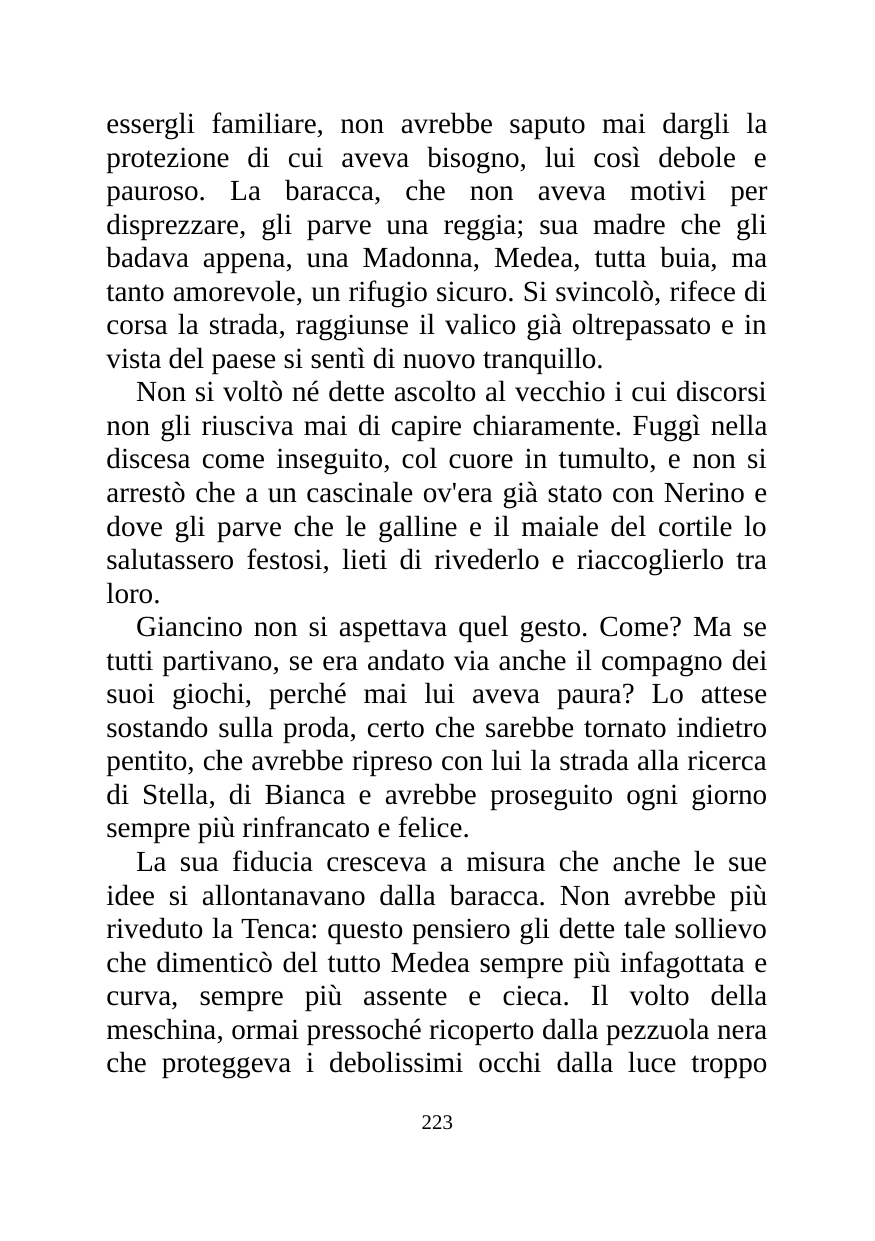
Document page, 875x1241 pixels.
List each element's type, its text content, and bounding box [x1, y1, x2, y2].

text Giancino non si aspettava quel gesto. Come? Ma se tutti partivano, se era andato via anche il compagno dei suoi giochi, perché mai lui aveva paura? Lo attese sostando sulla proda, certo che sarebbe tornato indietro pentito, che avrebbe ripreso con lui la strada alla ricerca di Stella, di Bianca e avrebbe proseguito ogni giorno sempre più rinfrancato e felice. [106, 609, 768, 844]
text Non si voltò né dette ascolto al vecchio i cui discorsi non gli riusciva mai di capire chiaramente. Fuggì nella discesa come inseguito, col cuore in tumulto, e non si arrestò che a un cascinale ov'era già stato con Nerino e dove gli parve che le galline e il maiale del cortile lo salutassero festosi, lieti di rivederlo e riaccoglierlo tra loro. [106, 374, 768, 609]
text essergli familiare, non avrebbe saputo mai dargli la protezione di cui aveva bisogno, lui così debole e pauroso. La baracca, che non aveva motivi per disprezzare, gli parve una reggia; sua madre che gli badava appena, una Madonna, Medea, tutta buia, ma tanto amorevole, un rifugio sicuro. Si svincolò, rifece di corsa la strada, raggiunse il valico già oltrepassato e in vista del paese si sentì di nuovo tranquillo. [106, 106, 768, 374]
text La sua fiducia cresceva a misura che anche le sue idee si allontanavano dalla baracca. Non avrebbe più riveduto la Tenca: questo pensiero gli dette tale sollievo che dimenticò del tutto Medea sempre più infagottata e curva, sempre più assente e cieca. Il volto della meschina, ormai pressoché ricoperto dalla pezzuola nera che proteggeva i debolissimi occhi dalla luce troppo [106, 844, 768, 1079]
